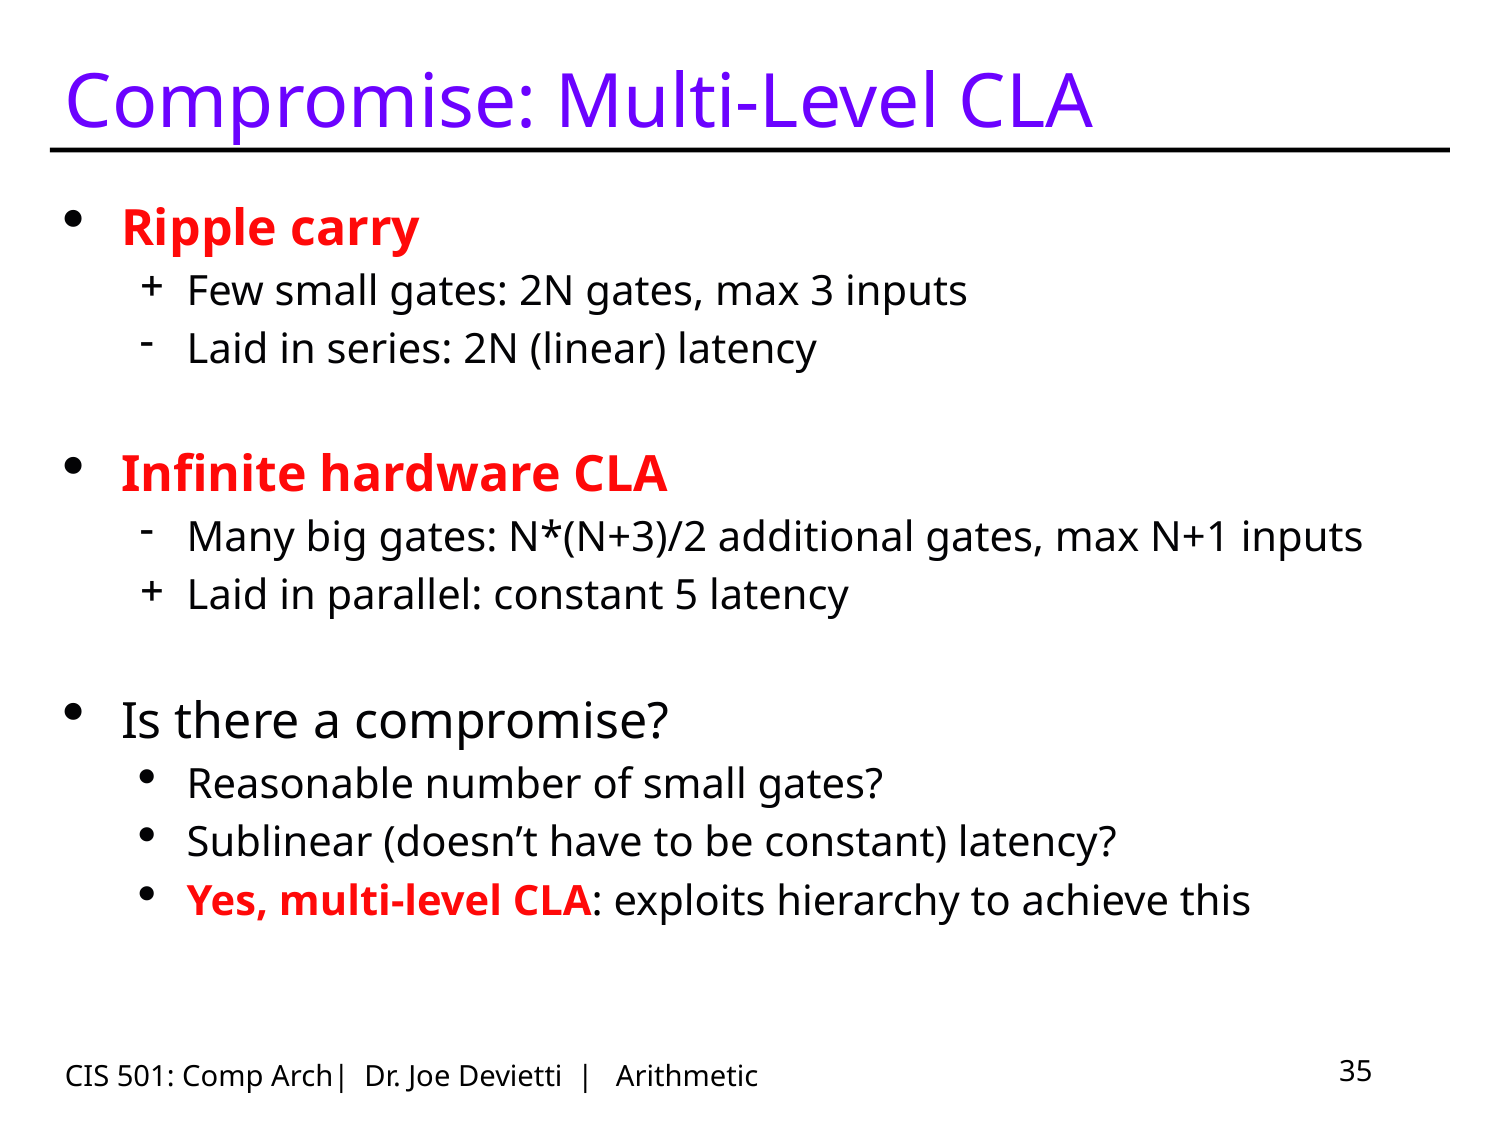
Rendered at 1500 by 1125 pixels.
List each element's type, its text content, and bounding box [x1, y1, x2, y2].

text_box Ripple carry Few small gates: 2N gates, max 3 inputs Laid in series: 2N (linear) latency Infinite hardware CLA Many big gates: N*(N+3)/2 additional gates, max N+1 inputs Laid in parallel: constant 5 latency Is there a compromise? Reasonable number of small gates? Sublinear (doesn’t have to be constant) latency? Yes, multi-level CLA: exploits hierarchy to achieve this [49, 187, 1450, 1025]
text_box Compromise: Multi-Level CLA [49, 37, 1363, 150]
text_box CIS 501: Comp Arch| Dr. Joe Devietti | Arithmetic [49, 1049, 988, 1100]
text_box [1074, 1049, 1388, 1100]
